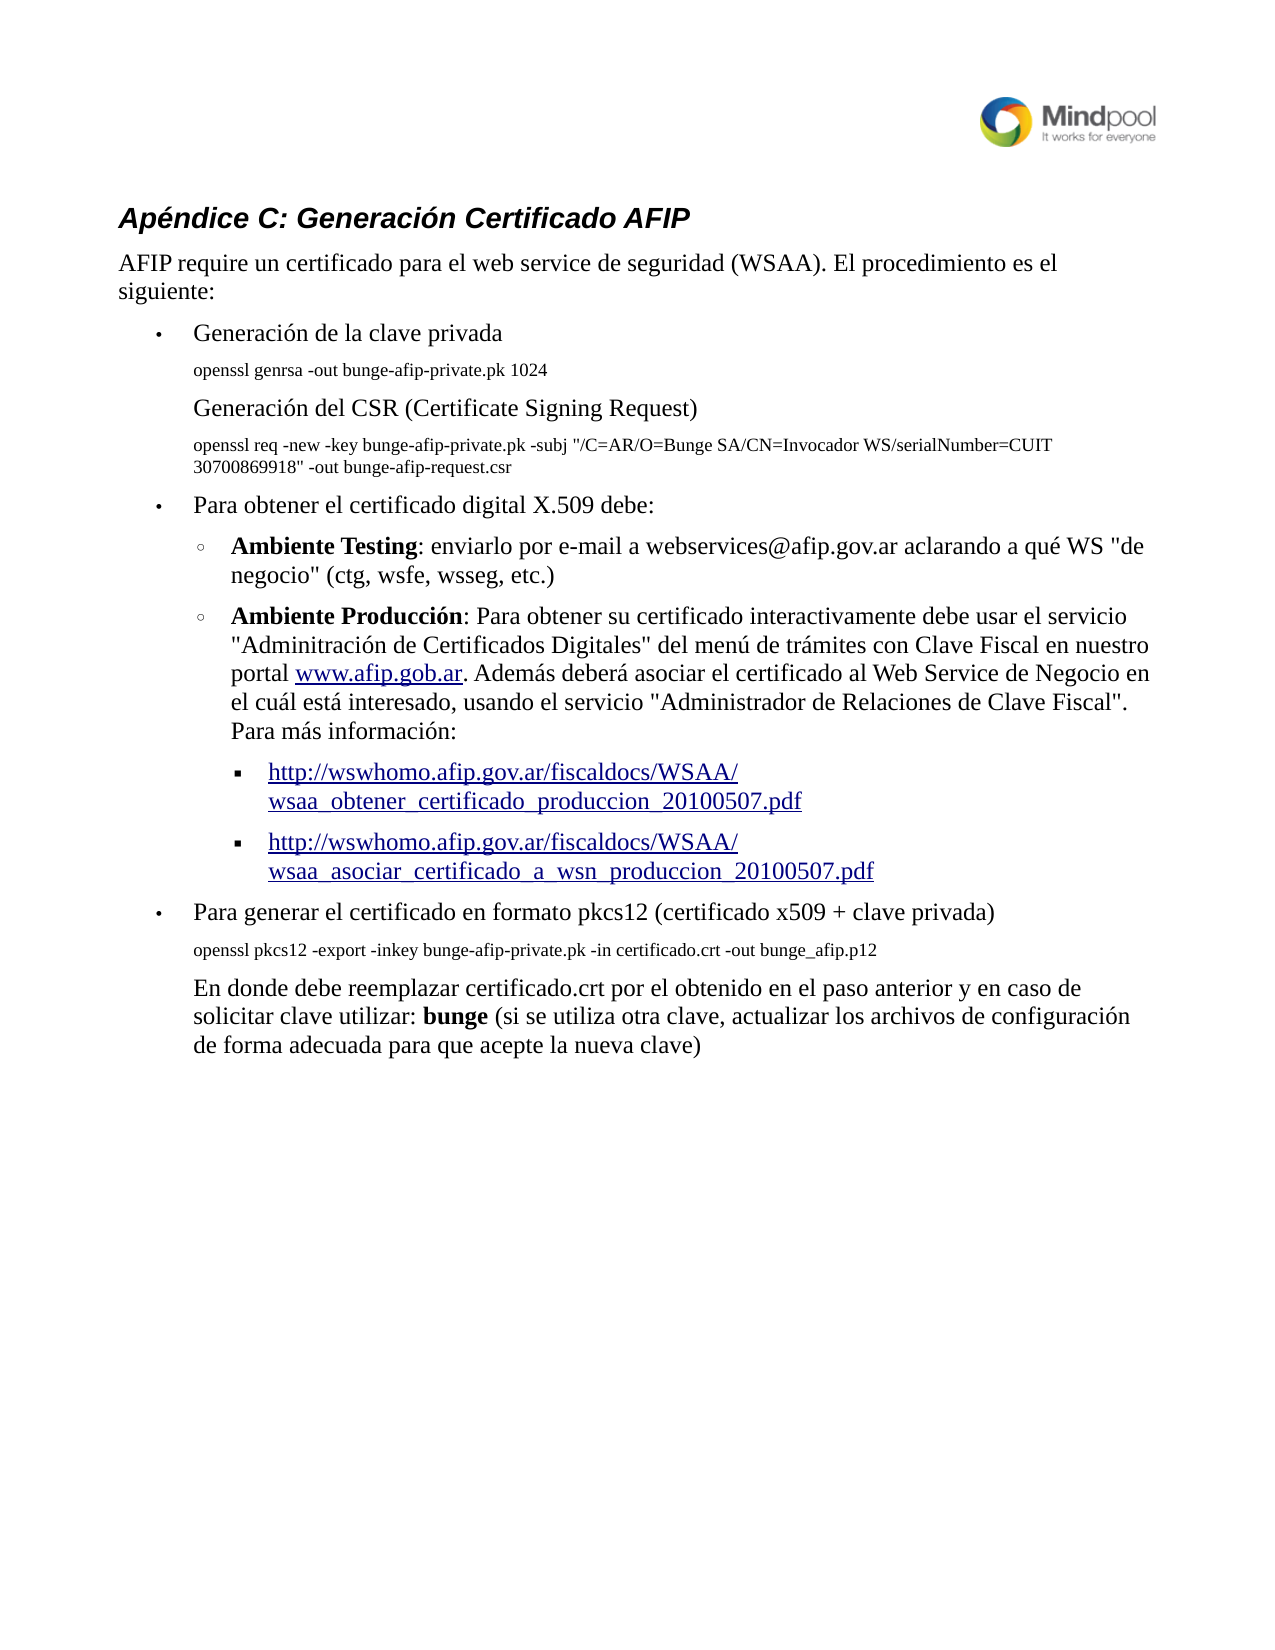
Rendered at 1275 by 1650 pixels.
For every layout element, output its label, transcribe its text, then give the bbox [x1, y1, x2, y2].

list openssl genrsa -out bunge-afip-private.pk 1024 [156, 359, 1157, 380]
list Generación de la clave privada [156, 318, 1157, 346]
list Ambiente Producción: Para obtener su certificado interactivamente debe usar el servicio "Adminitración de Certificados Digitales" del menú de trámites con Clave Fiscal en nuestro portal www.afip.gob.ar. Además deberá asociar el certificado al Web Service de Negocio en el cuál está interesado, usando el servicio "Administrador de Relaciones de Clave Fiscal". Para más información: [193, 601, 1157, 745]
list Ambiente Testing: enviarlo por e-mail a webservices@afip.gov.ar aclarando a qué WS "de negocio" (ctg, wsfe, wsseg, etc.) [193, 531, 1157, 588]
text AFIP require un certificado para el web service de seguridad (WSAA). El procedimiento es el siguiente: [118, 248, 1157, 305]
subtitle Apéndice C: Generación Certificado AFIP [118, 202, 1157, 235]
list Para obtener el certificado digital X.509 debe: [156, 490, 1157, 518]
list http://wswhomo.afip.gov.ar/fiscaldocs/WSAA/wsaa_asociar_certificado_a_wsn_produccion_20100507.pdf [231, 827, 1157, 885]
list Para generar el certificado en formato pkcs12 (certificado x509 + clave privada) [156, 897, 1157, 926]
list Generación del CSR (Certificate Signing Request) [156, 393, 1157, 422]
list openssl req -new -key bunge-afip-private.pk -subj "/C=AR/O=Bunge SA/CN=Invocador WS/serialNumber=CUIT 30700869918" -out bunge-afip-request.csr [156, 434, 1157, 477]
list En donde debe reemplazar certificado.crt por el obtenido en el paso anterior y en caso de solicitar clave utilizar: bunge (si se utiliza otra clave, actualizar los archivos de configuración de forma adecuada para que acepte la nueva clave) [156, 973, 1157, 1059]
list openssl pkcs12 -export -inkey bunge-afip-private.pk -in certificado.crt -out bunge_afip.p12 [156, 938, 1157, 960]
list http://wswhomo.afip.gov.ar/fiscaldocs/WSAA/wsaa_obtener_certificado_produccion_20100507.pdf [231, 757, 1157, 815]
picture [980, 97, 1156, 147]
